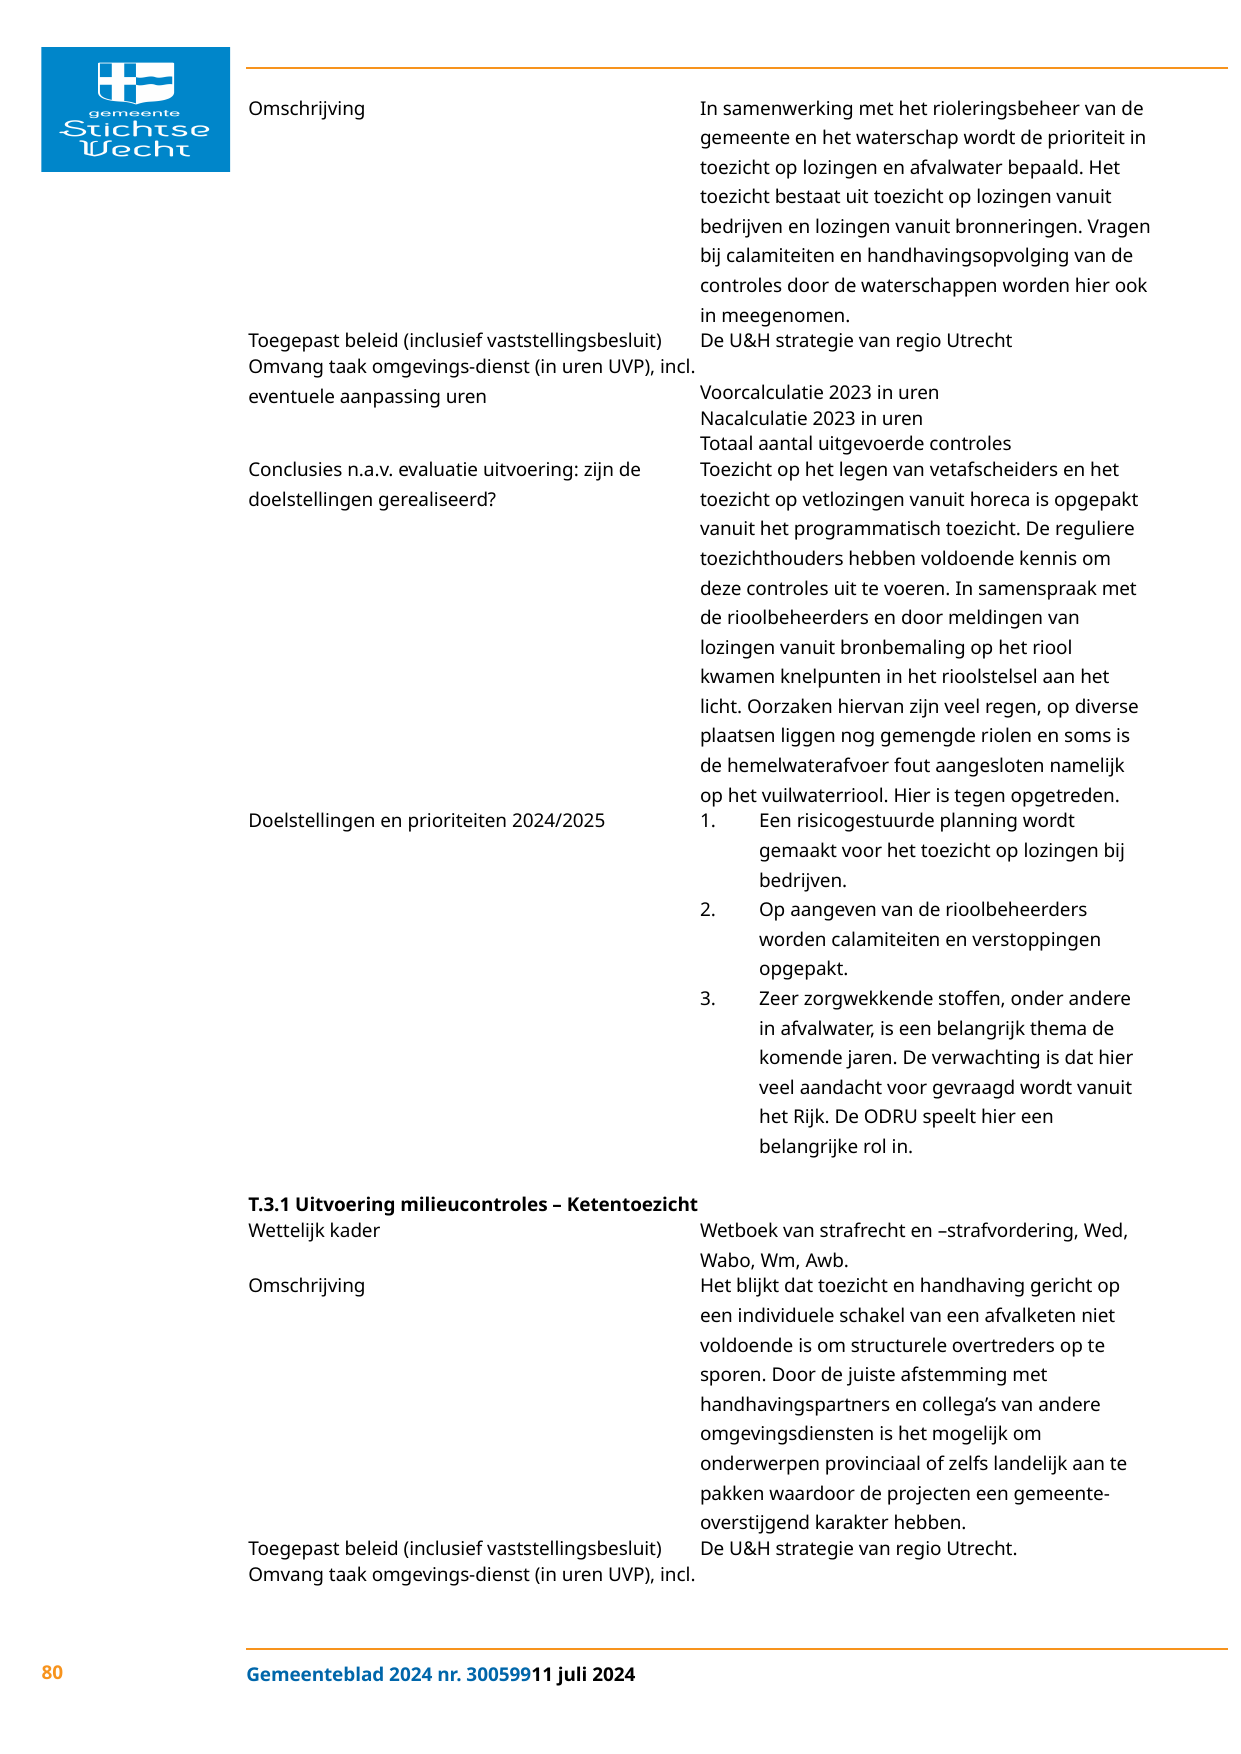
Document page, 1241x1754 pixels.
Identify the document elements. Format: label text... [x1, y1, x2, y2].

table_cell De U&H strategie van regio Utrecht. [700, 1535, 1152, 1561]
table_cell [700, 353, 1152, 379]
table_cell Een risicogestuurde planning wordt gemaakt voor het toezicht op lozingen bij bedrijven. Op aangeven van de rioolbeheerders worden calamiteiten en verstoppingen opgepakt. Zeer zorgwekkende stoffen, onder andere in afvalwater, is een belangrijk thema de komende jaren. De verwachting is dat hier veel aandacht voor gevraagd wordt vanuit het Rijk. De ODRU speelt hier een belangrijke rol in. [700, 808, 1152, 1159]
table_cell [700, 1561, 1152, 1587]
table_cell Nacalculatie 2023 in uren [700, 405, 1152, 431]
table_cell Omschrijving [248, 1273, 700, 1535]
table_cell Toegepast beleid (inclusief vaststellingsbesluit) [248, 1535, 700, 1561]
table_cell Toezicht op het legen van vetafscheiders en het toezicht op vetlozingen vanuit horeca is opgepakt vanuit het programmatisch toezicht. De reguliere toezichthouders hebben voldoende kennis om deze controles uit te voeren. In samenspraak met de rioolbeheerders en door meldingen van lozingen vanuit bronbemaling op het riool kwamen knelpunten in het rioolstelsel aan het licht. Oorzaken hiervan zijn veel regen, op diverse plaatsen liggen nog gemengde riolen en soms is de hemelwaterafvoer fout aangesloten namelijk op het vuilwaterriool. Hier is tegen opgetreden. [700, 456, 1152, 808]
table_cell De U&H strategie van regio Utrecht [700, 328, 1152, 353]
table_header T.3.1 Uitvoering milieucontroles – Ketentoezicht [248, 1192, 1152, 1217]
table_cell Wetboek van strafrecht en –strafvordering, Wed, Wabo, Wm, Awb. [700, 1218, 1152, 1273]
picture [137, 63, 174, 103]
table_cell Conclusies n.a.v. evaluatie uitvoering: zijn de doelstellingen gerealiseerd? [248, 456, 700, 808]
table_cell Wettelijk kader [248, 1218, 700, 1273]
table_cell In samenwerking met het rioleringsbeheer van de gemeente en het waterschap wordt de prioriteit in toezicht op lozingen en afvalwater bepaald. Het toezicht bestaat uit toezicht op lozingen vanuit bedrijven en lozingen vanuit bronneringen. Vragen bij calamiteiten en handhavingsopvolging van de controles door de waterschappen worden hier ook in meegenomen. [700, 95, 1152, 328]
table_cell Totaal aantal uitgevoerde controles [700, 431, 1152, 456]
table_header Voorcalculatie 2023 in uren [700, 379, 1152, 405]
table_cell Omvang taak omgevings-dienst (in uren UVP), incl. [248, 1561, 700, 1587]
table_cell Toegepast beleid (inclusief vaststellingsbesluit) [248, 328, 700, 353]
table_cell Omschrijving [248, 95, 700, 328]
table_cell Doelstellingen en prioriteiten 2024/2025 [248, 808, 700, 1159]
table_cell Het blijkt dat toezicht en handhaving gericht op een individuele schakel van een afvalketen niet voldoende is om structurele overtreders op te sporen. Door de juiste afstemming met handhavingspartners en collega’s van andere omgevingsdiensten is het mogelijk om onderwerpen provinciaal of zelfs landelijk aan te pakken waardoor de projecten een gemeente-overstijgend karakter hebben. [700, 1273, 1152, 1535]
picture [99, 63, 135, 101]
table_cell Omvang taak omgevings-dienst (in uren UVP), incl. eventuele aanpassing uren [248, 353, 700, 456]
